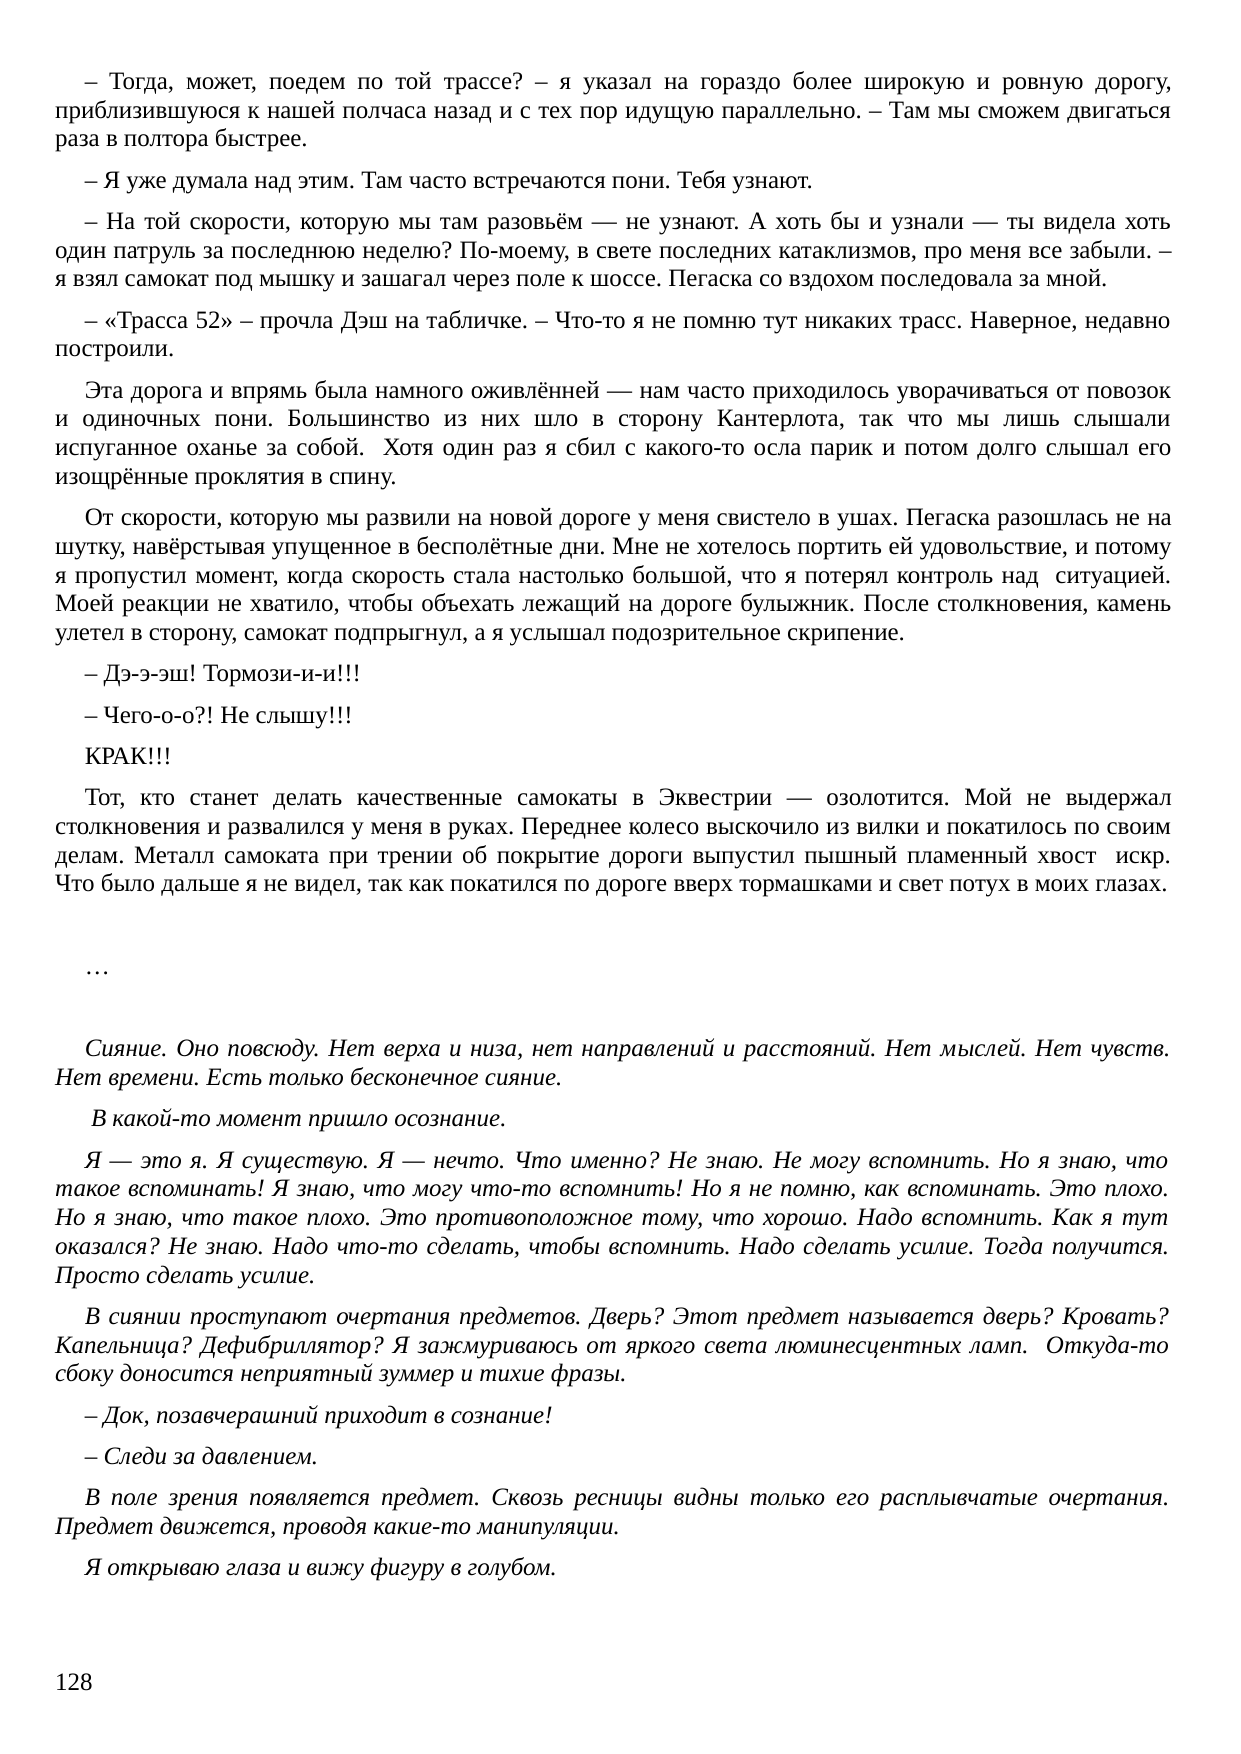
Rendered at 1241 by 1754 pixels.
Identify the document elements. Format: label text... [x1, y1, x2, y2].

text – Док, позавчерашний приходит в сознание! [55, 1400, 1173, 1428]
text – «Трасса 52» – прочла Дэш на табличке. – Что-то я не помню тут никаких трасс. Наверное, недавно построили. [55, 305, 1173, 362]
text Эта дорога и впрямь была намного оживлённей — нам часто приходилось уворачиваться от повозок и одиночных пони. Большинство из них шло в сторону Кантерлота, так что мы лишь слышали испуганное оханье за собой. Хотя один раз я сбил с какого-то осла парик и потом долго слышал его изощрённые проклятия в спину. [55, 375, 1173, 490]
text В поле зрения появляется предмет. Сквозь ресницы видны только его расплывчатые очертания. Предмет движется, проводя какие-то манипуляции. [55, 1482, 1173, 1540]
text Тот, кто станет делать качественные самокаты в Эквестрии — озолотится. Мой не выдержал столкновения и развалился у меня в руках. Переднее колесо выскочило из вилки и покатилось по своим делам. Металл самоката при трении об покрытие дороги выпустил пышный пламенный хвост искр. Что было дальше я не видел, так как покатился по дороге вверх тормашками и свет потух в моих глазах. [55, 782, 1173, 897]
text – Дэ-э-эш! Тормози-и-и!!! [55, 658, 1173, 687]
text От скорости, которую мы развили на новой дороге у меня свистело в ушах. Пегаска разошлась не на шутку, навёрстывая упущенное в бесполётные дни. Мне не хотелось портить ей удовольствие, и потому я пропустил момент, когда скорость стала настолько большой, что я потерял контроль над ситуацией. Моей реакции не хватило, чтобы объехать лежащий на дороге булыжник. После столкновения, камень улетел в сторону, самокат подпрыгнул, а я услышал подозрительное скрипение. [55, 502, 1173, 646]
text – Чего-о-о?! Не слышу!!! [55, 700, 1173, 728]
text В сиянии проступают очертания предметов. Дверь? Этот предмет называется дверь? Кровать? Капельница? Дефибриллятор? Я зажмуриваюсь от яркого света люминесцентных ламп. Откуда-то сбоку доносится неприятный зуммер и тихие фразы. [55, 1301, 1173, 1387]
text – Я уже думала над этим. Там часто встречаются пони. Тебя узнают. [55, 165, 1173, 193]
text КРАК!!! [55, 741, 1173, 770]
text – На той скорости, которую мы там разовьём — не узнают. А хоть бы и узнали — ты видела хоть один патруль за последнюю неделю? По-моему, в свете последних катаклизмов, про меня все забыли. – я взял самокат под мышку и зашагал через поле к шоссе. Пегаска со вздохом последовала за мной. [55, 206, 1173, 292]
text Я открываю глаза и вижу фигуру в голубом. [55, 1552, 1173, 1581]
text В какой-то момент пришло осознание. [55, 1103, 1173, 1132]
text – Тогда, может, поедем по той трассе? – я указал на гораздо более широкую и ровную дорогу, приблизившуюся к нашей полчаса назад и с тех пор идущую параллельно. – Там мы сможем двигаться раза в полтора быстрее. [55, 66, 1173, 152]
text Сияние. Оно повсюду. Нет верха и низа, нет направлений и расстояний. Нет мыслей. Нет чувств. Нет времени. Есть только бесконечное сияние. [55, 1033, 1173, 1091]
text Я — это я. Я существую. Я — нечто. Что именно? Не знаю. Не могу вспомнить. Но я знаю, что такое вспоминать! Я знаю, что могу что-то вспомнить! Но я не помню, как вспоминать. Это плохо. Но я знаю, что такое плохо. Это противоположное тому, что хорошо. Надо вспомнить. Как я тут оказался? Не знаю. Надо что-то сделать, чтобы вспомнить. Надо сделать усилие. Тогда получится. Просто сделать усилие. [55, 1145, 1173, 1288]
text – Следи за давлением. [55, 1441, 1173, 1470]
text … [55, 951, 1173, 980]
